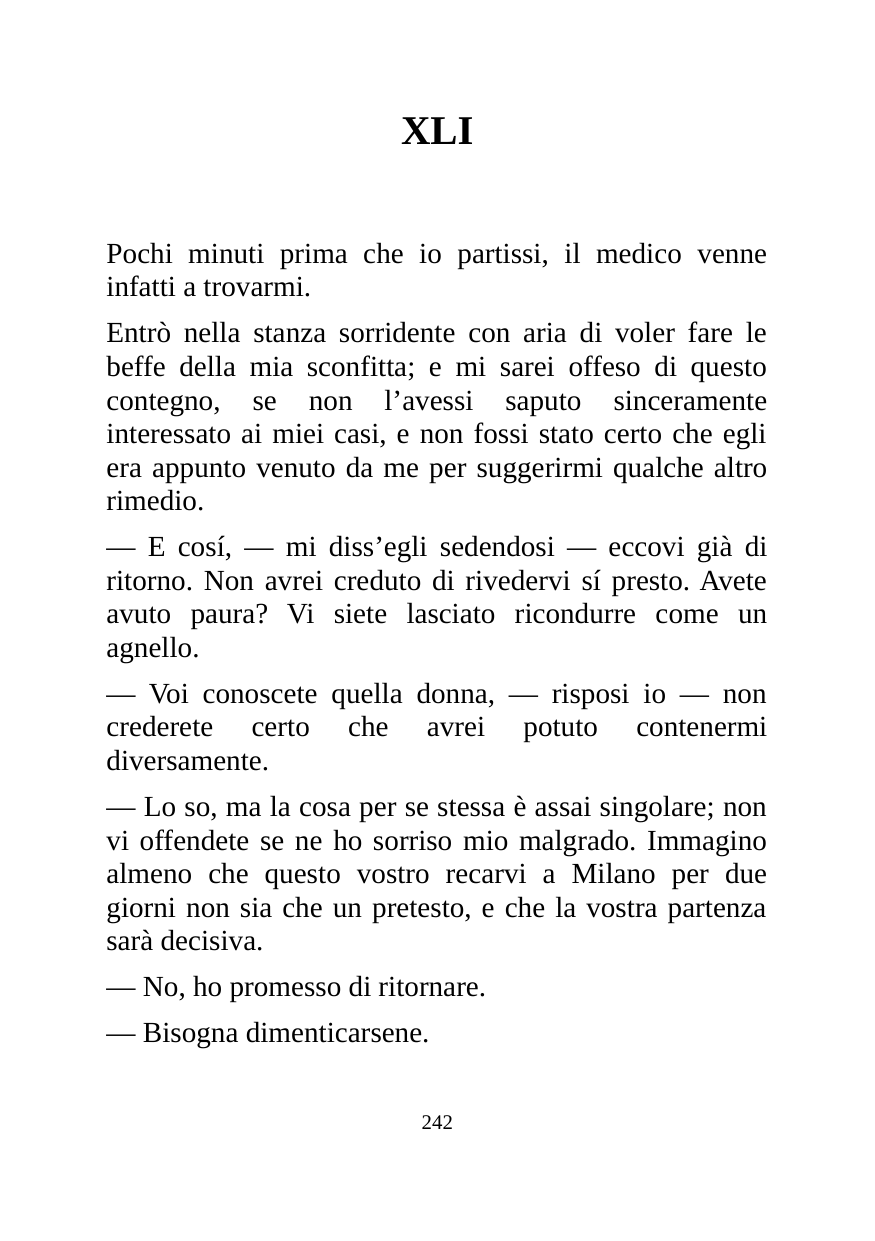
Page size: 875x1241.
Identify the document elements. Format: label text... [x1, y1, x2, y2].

text — E cosí, — mi diss’egli sedendosi — eccovi già di ritorno. Non avrei creduto di rivedervi sí presto. Avete avuto paura? Vi siete lasciato ricondurre come un agnello. [106, 529, 768, 663]
subtitle XLI [106, 106, 768, 153]
text — No, ho promesso di ritornare. [106, 969, 768, 1003]
text — Voi conoscete quella donna, — risposi io — non crederete certo che avrei potuto contenermi diversamente. [106, 676, 768, 777]
text Pochi minuti prima che io partissi, il medico venne infatti a trovarmi. [106, 236, 768, 303]
text — Bisogna dimenticarsene. [106, 1015, 768, 1049]
text — Lo so, ma la cosa per se stessa è assai singolare; non vi offendete se ne ho sorriso mio malgrado. Immagino almeno che questo vostro recarvi a Milano per due giorni non sia che un pretesto, e che la vostra partenza sarà decisiva. [106, 789, 768, 957]
text Entrò nella stanza sorridente con aria di voler fare le beffe della mia sconfitta; e mi sarei offeso di questo contegno, se non l’avessi saputo sinceramente interessato ai miei casi, e non fossi stato certo che egli era appunto venuto da me per suggerirmi qualche altro rimedio. [106, 316, 768, 517]
